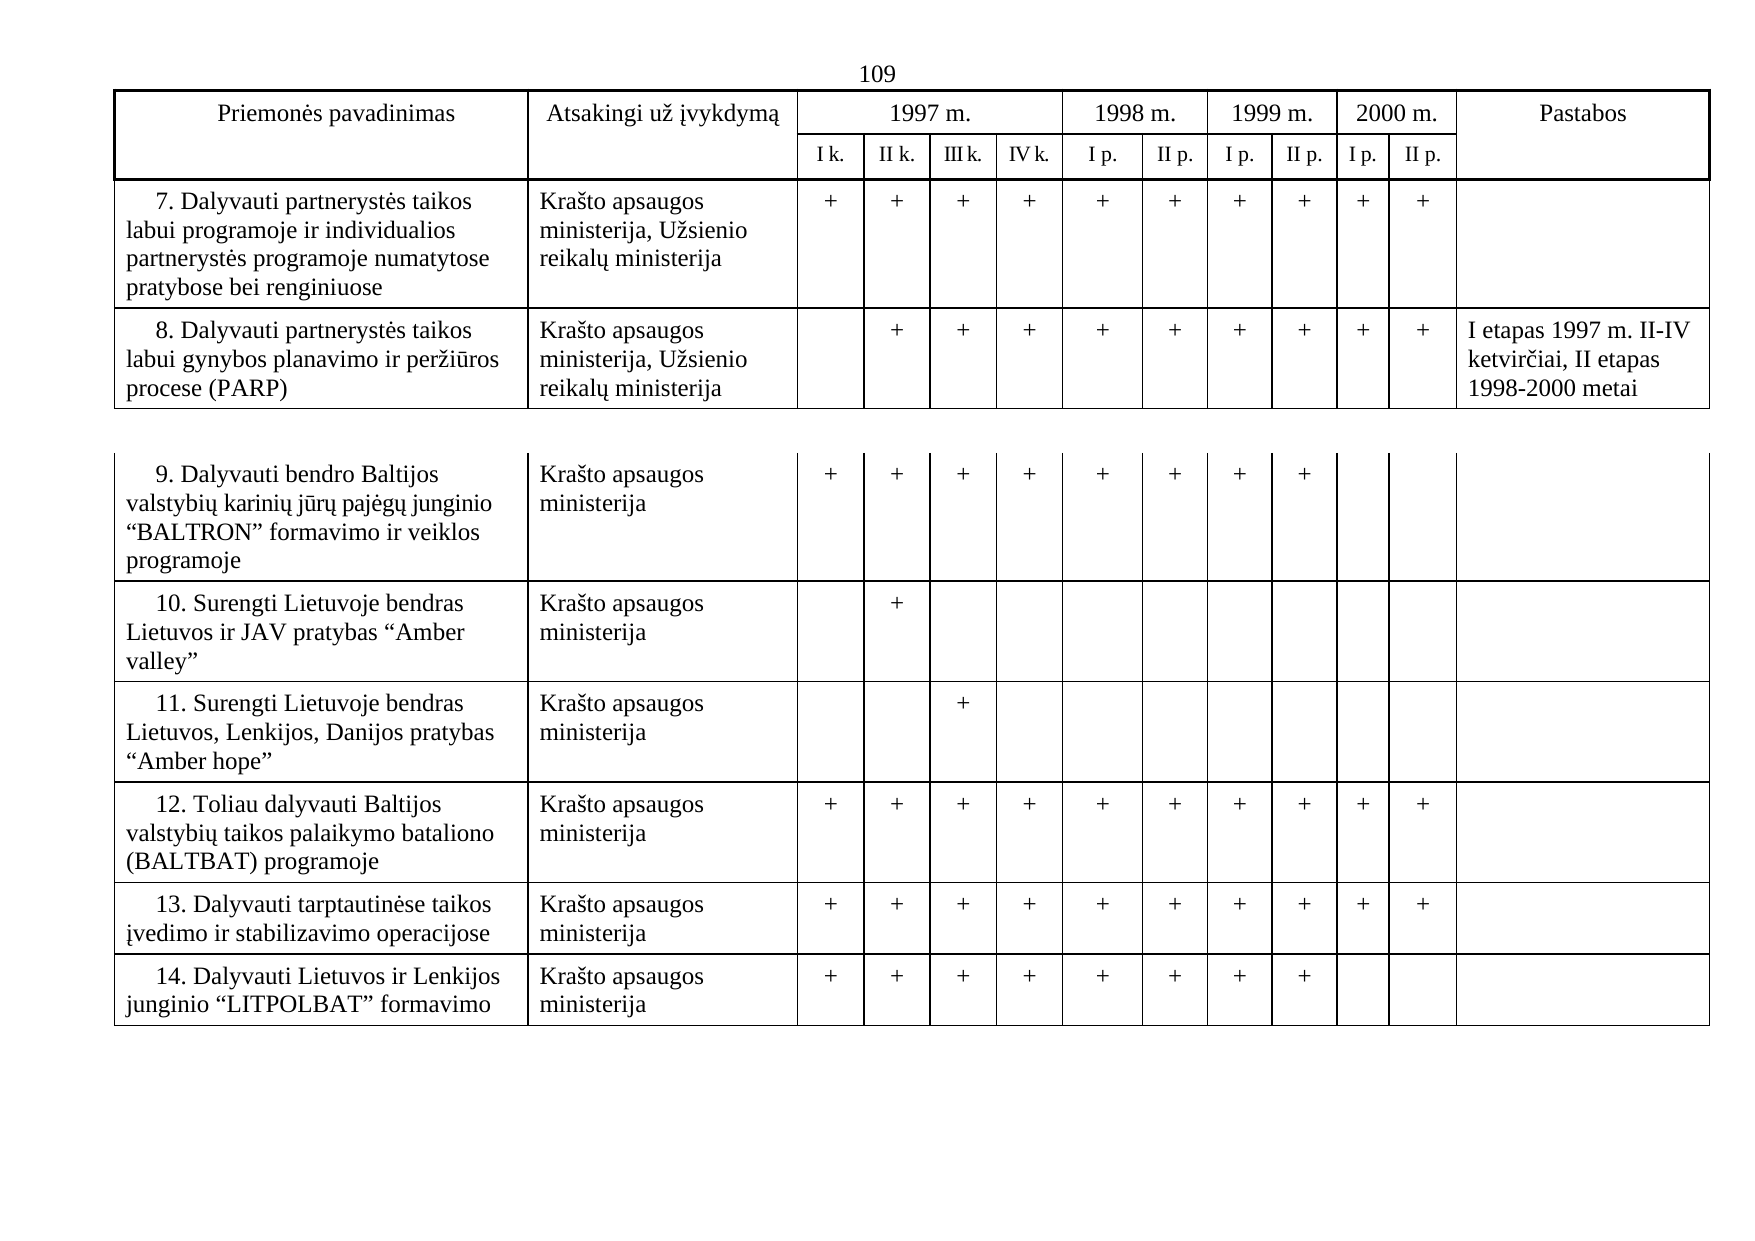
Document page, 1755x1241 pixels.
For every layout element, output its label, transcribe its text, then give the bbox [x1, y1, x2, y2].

table_cell [1063, 682, 1142, 781]
table_cell + [1273, 453, 1336, 580]
table_cell [1063, 409, 1143, 453]
table_header 1999 m. [1208, 92, 1336, 133]
table_cell + [1208, 883, 1271, 953]
table_cell II k. [865, 135, 929, 178]
table_cell [1457, 682, 1709, 781]
table_cell + [997, 955, 1062, 1024]
table_cell 11. Surengti Lietuvoje bendras Lietuvos, Lenkijos, Danijos pratybas “Amber hope” [115, 682, 527, 781]
table_cell III k. [931, 135, 996, 178]
table_cell + [997, 783, 1062, 881]
table_cell + [1273, 883, 1336, 953]
table_cell + [931, 783, 996, 881]
table_cell I etapas 1997 m. II-IV ketvirčiai, II etapas 1998-2000 metai [1457, 309, 1709, 408]
table_cell + [1273, 783, 1336, 881]
table_cell + [1143, 883, 1207, 953]
table_cell [1457, 582, 1709, 681]
table_cell Krašto apsaugos ministerija [529, 453, 797, 580]
table_cell + [1063, 783, 1142, 881]
table_cell [1208, 682, 1271, 781]
table_cell [1457, 783, 1709, 881]
table_cell II p. [1390, 135, 1456, 178]
table_cell [1457, 133, 1708, 178]
table_cell + [1338, 181, 1388, 307]
table_cell + [1143, 453, 1207, 580]
table_cell + [1208, 181, 1271, 307]
table_cell + [1338, 309, 1388, 408]
table_header 1998 m. [1063, 92, 1207, 133]
table_cell + [931, 181, 996, 307]
table_cell [1063, 582, 1142, 681]
table_cell + [931, 883, 996, 953]
table_header Atsakingi už įvykdymą [529, 92, 797, 133]
table_cell + [1063, 181, 1142, 307]
table_cell [997, 682, 1062, 781]
table_cell + [1143, 309, 1207, 408]
table_cell [1272, 409, 1337, 453]
table_cell + [1338, 883, 1388, 953]
table_cell + [1390, 181, 1456, 307]
table_cell [798, 682, 863, 781]
table_cell Krašto apsaugos ministerija [529, 955, 797, 1024]
table_cell [1390, 582, 1456, 681]
table_cell + [997, 883, 1062, 953]
table_cell [1390, 955, 1456, 1024]
table_cell + [1390, 883, 1456, 953]
table_cell Krašto apsaugos ministerija [529, 682, 797, 781]
table_header 2000 m. [1338, 92, 1456, 133]
table_cell [798, 309, 863, 408]
table_cell + [865, 309, 929, 408]
table_cell Krašto apsaugos ministerija, Užsienio reikalų ministerija [529, 181, 797, 307]
table_header Pastabos [1457, 92, 1708, 133]
table_cell [116, 133, 527, 178]
table_cell + [865, 883, 929, 953]
table_cell Krašto apsaugos ministerija [529, 582, 797, 681]
table_cell + [798, 955, 863, 1024]
table_cell [1338, 682, 1388, 781]
table_cell I k. [798, 135, 863, 178]
table_cell [1143, 582, 1207, 681]
table_cell + [798, 181, 863, 307]
table_cell + [997, 309, 1062, 408]
table_cell I p. [1208, 135, 1271, 178]
table_cell + [1273, 181, 1336, 307]
table_cell + [1390, 309, 1456, 408]
table_cell + [1143, 955, 1207, 1024]
table_cell + [1143, 181, 1207, 307]
table_cell Krašto apsaugos ministerija [529, 883, 797, 953]
table_cell + [1390, 783, 1456, 881]
table_cell + [865, 783, 929, 881]
table_cell [1208, 582, 1271, 681]
table_cell [1457, 955, 1709, 1024]
table_cell + [1273, 955, 1336, 1024]
table_cell IV k. [997, 135, 1062, 178]
table_cell + [1063, 883, 1142, 953]
table_cell + [798, 453, 863, 580]
table_cell [1456, 409, 1709, 453]
table_cell [1457, 181, 1709, 307]
table_cell [1389, 409, 1456, 453]
table_cell II p. [1273, 135, 1336, 178]
table_cell + [798, 783, 863, 881]
table_cell + [1208, 783, 1271, 881]
table_cell 10. Surengti Lietuvoje bendras Lietuvos ir JAV pratybas “Amber valley” [115, 582, 527, 681]
table_cell + [1208, 309, 1271, 408]
table_cell [1457, 453, 1709, 580]
table_cell [1390, 682, 1456, 781]
table_cell + [997, 181, 1062, 307]
table_cell + [865, 955, 929, 1024]
table_cell [1337, 409, 1389, 453]
table_cell [1143, 682, 1207, 781]
table_cell + [1273, 309, 1336, 408]
table_cell [529, 133, 797, 178]
table_cell + [997, 453, 1062, 580]
table_cell [930, 409, 996, 453]
table_cell 12. Toliau dalyvauti Baltijos valstybių taikos palaikymo bataliono (BALTBAT) programoje [115, 783, 527, 881]
table_cell 14. Dalyvauti Lietuvos ir Lenkijos junginio “LITPOLBAT” formavimo [115, 955, 527, 1024]
table_cell 13. Dalyvauti tarptautinėse taikos įvedimo ir stabilizavimo operacijose [115, 883, 527, 953]
table_header 1997 m. [798, 92, 1062, 133]
table_cell [997, 582, 1062, 681]
table_cell + [865, 453, 929, 580]
table_cell [528, 409, 797, 453]
table_cell [1207, 409, 1272, 453]
table_cell + [1063, 955, 1142, 1024]
table_cell [115, 409, 528, 453]
table_cell + [1208, 955, 1271, 1024]
table_cell [865, 682, 929, 781]
table_header Priemonės pavadinimas [116, 92, 527, 133]
table_cell [1338, 955, 1388, 1024]
table_cell II p. [1143, 135, 1207, 178]
table_cell + [931, 453, 996, 580]
table_cell 9. Dalyvauti bendro Baltijos valstybių karinių jūrų pajėgų junginio “BALTRON” formavimo ir veiklos programoje [115, 453, 527, 580]
table_cell + [1063, 309, 1142, 408]
table_cell [1390, 453, 1456, 580]
table_cell + [798, 883, 863, 953]
table_cell + [1143, 783, 1207, 881]
table_cell [798, 582, 863, 681]
table_cell I p. [1338, 135, 1388, 178]
table_cell 7. Dalyvauti partnerystės taikos labui programoje ir individualios partnerystės programoje numatytose pratybose bei renginiuose [115, 181, 527, 307]
table_cell + [931, 955, 996, 1024]
table_cell + [1338, 783, 1388, 881]
table_cell Krašto apsaugos ministerija [529, 783, 797, 881]
table_cell I p. [1063, 135, 1142, 178]
table_cell + [931, 309, 996, 408]
table_cell [1273, 582, 1336, 681]
table_cell [864, 409, 930, 453]
table_cell [996, 409, 1063, 453]
table_cell + [931, 682, 996, 781]
table_cell + [865, 181, 929, 307]
table_cell + [1208, 453, 1271, 580]
table_cell Krašto apsaugos ministerija, Užsienio reikalų ministerija [529, 309, 797, 408]
table_cell + [1063, 453, 1142, 580]
table_cell [1143, 409, 1207, 453]
table_cell [1338, 582, 1388, 681]
table_cell 8. Dalyvauti partnerystės taikos labui gynybos planavimo ir peržiūros procese (PARP) [115, 309, 527, 408]
table_cell + [865, 582, 929, 681]
table_cell [1338, 453, 1388, 580]
table_cell [1273, 682, 1336, 781]
table_cell [931, 582, 996, 681]
table_cell [1457, 883, 1709, 953]
table_cell [797, 409, 864, 453]
